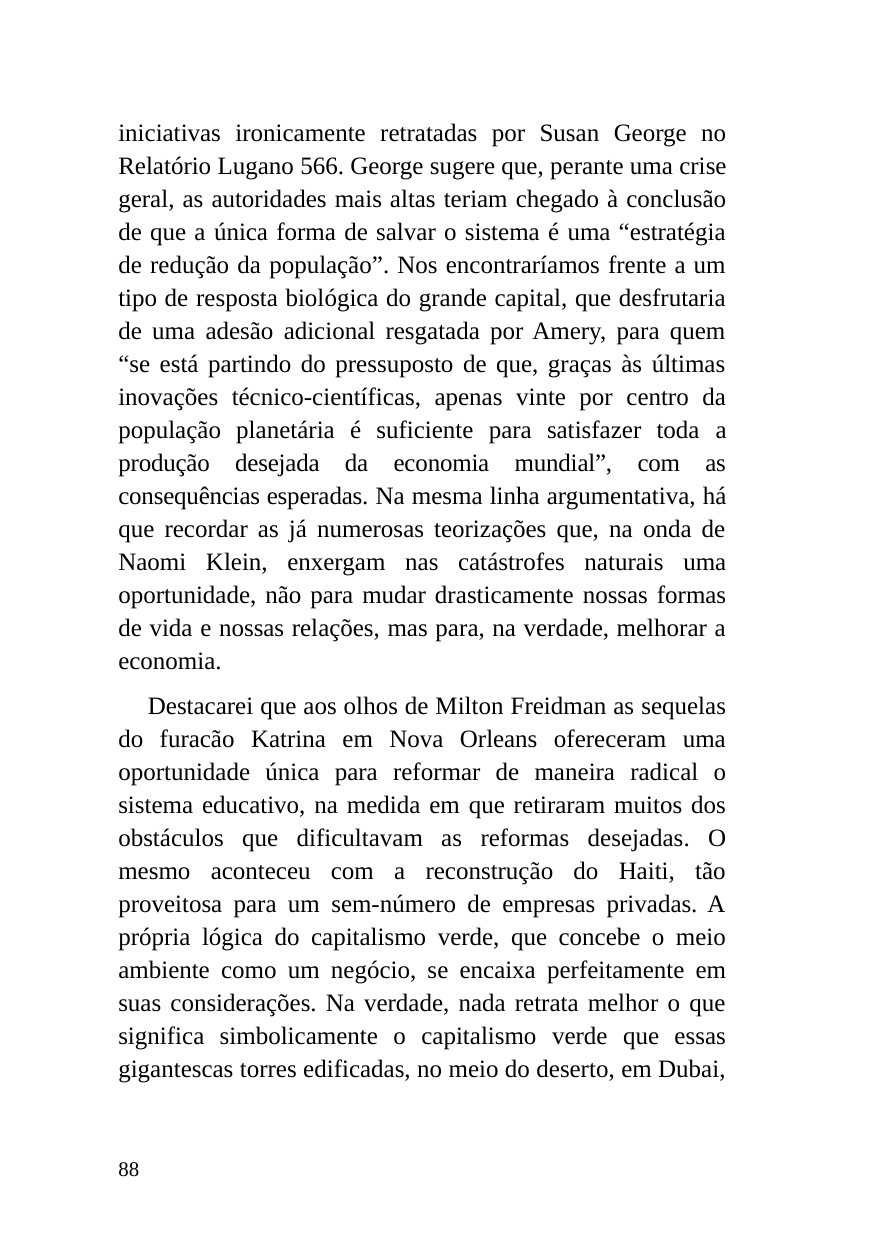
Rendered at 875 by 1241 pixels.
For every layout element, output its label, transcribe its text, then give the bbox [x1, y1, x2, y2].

text Destacarei que aos olhos de Milton Freidman as sequelas do furacão Katrina em Nova Orleans ofereceram uma oportunidade única para reformar de maneira radical o sistema educativo, na medida em que retiraram muitos dos obstáculos que dificultavam as reformas desejadas. O mesmo aconteceu com a reconstrução do Haiti, tão proveitosa para um sem-número de empresas privadas. A própria lógica do capitalismo verde, que concebe o meio ambiente como um negócio, se encaixa perfeitamente em suas considerações. Na verdade, nada retrata melhor o que significa simbolicamente o capitalismo verde que essas gigantescas torres edificadas, no meio do deserto, em Dubai, [118, 691, 726, 1083]
text iniciativas ironicamente retratadas por Susan George no Relatório Lugano 566. George sugere que, perante uma crise geral, as autoridades mais altas teriam chegado à conclusão de que a única forma de salvar o sistema é uma “estratégia de redução da população”. Nos encontraríamos frente a um tipo de resposta biológica do grande capital, que desfrutaria de uma adesão adicional resgatada por Amery, para quem “se está partindo do pressuposto de que, graças às últimas inovações técnico-científicas, apenas vinte por centro da população planetária é suficiente para satisfazer toda a produção desejada da economia mundial”, com as consequências esperadas. Na mesma linha argumentativa, há que recordar as já numerosas teorizações que, na onda de Naomi Klein, enxergam nas catástrofes naturais uma oportunidade, não para mudar drasticamente nossas formas de vida e nossas relações, mas para, na verdade, melhorar a economia. [118, 118, 726, 675]
